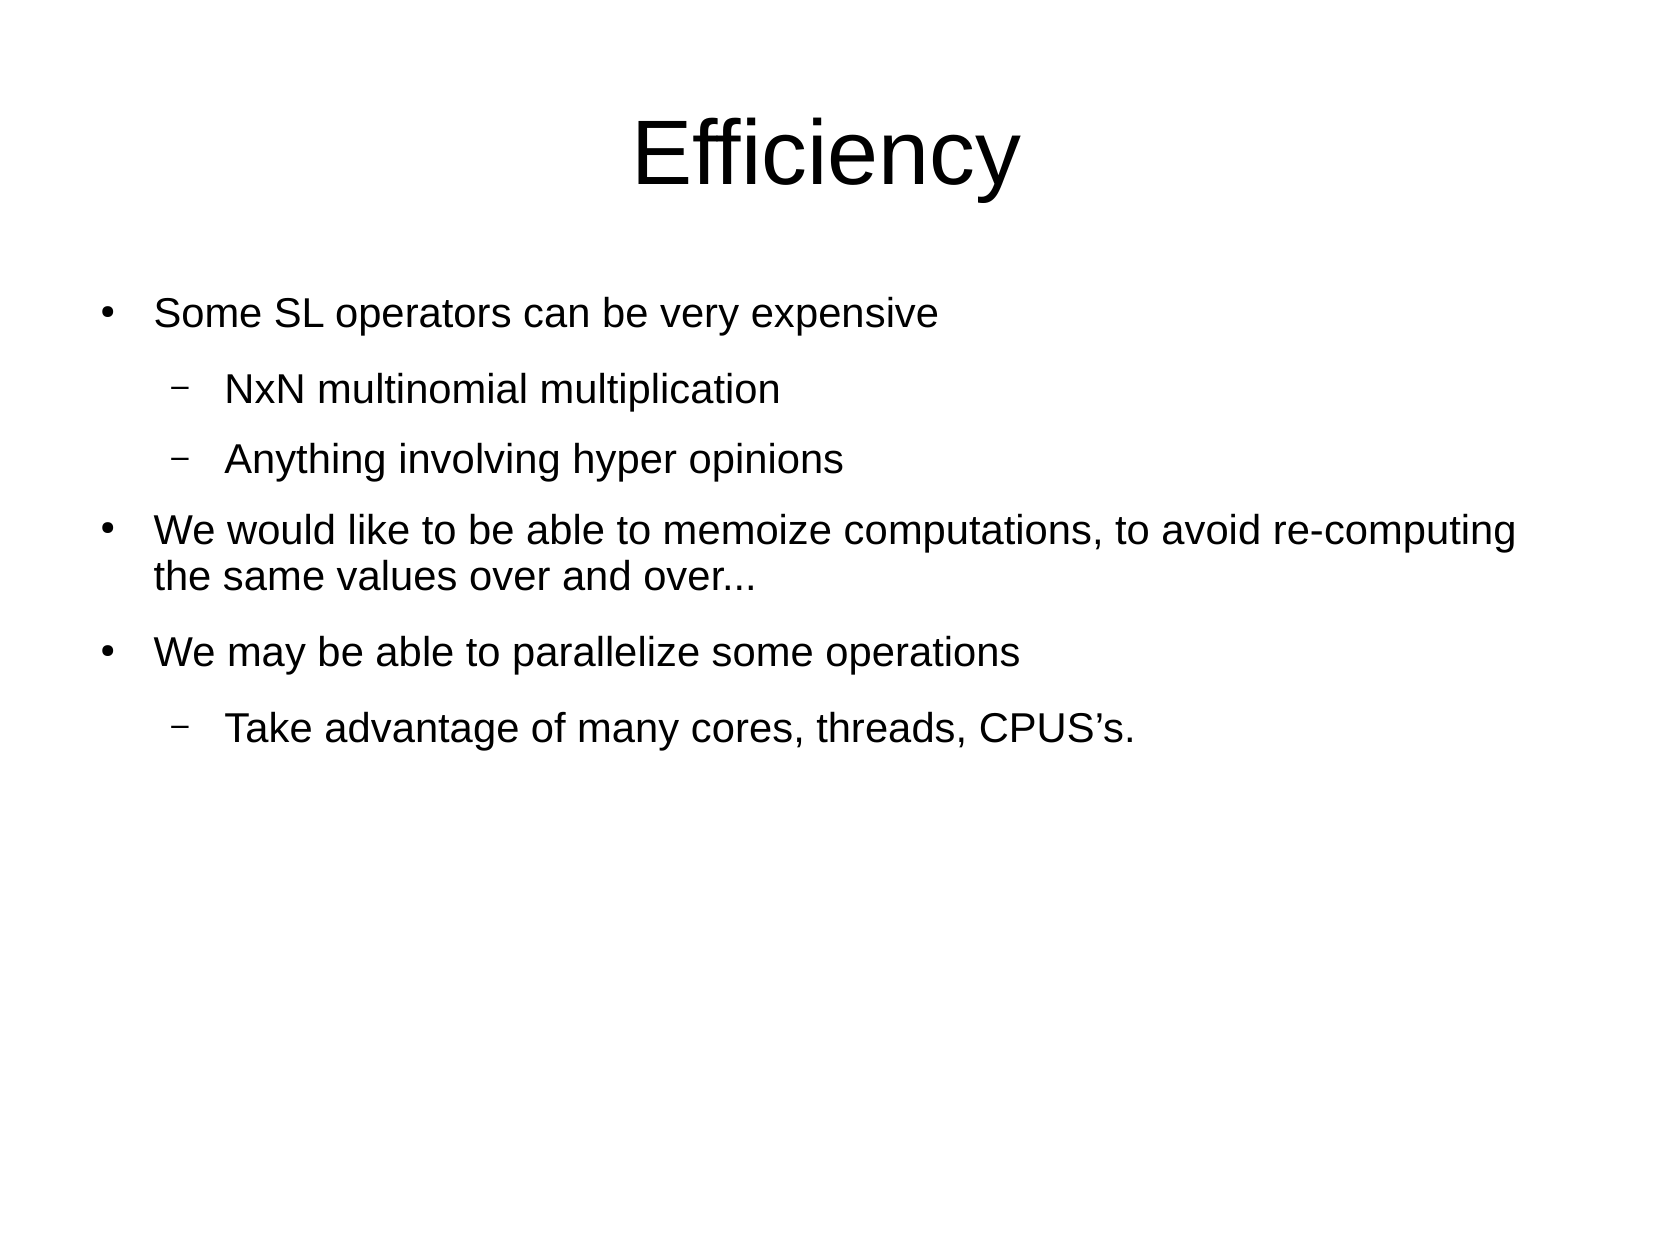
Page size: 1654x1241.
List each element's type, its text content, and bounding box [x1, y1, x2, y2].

list Some SL operators can be very expensive NxN multinomial multiplication Anything involving hyper opinions We would like to be able to memoize computations, to avoid re-computing the same values over and over... We may be able to parallelize some operations Take advantage of many cores, threads, CPUS’s. [82, 290, 1571, 1010]
title Efficiency [82, 49, 1571, 257]
